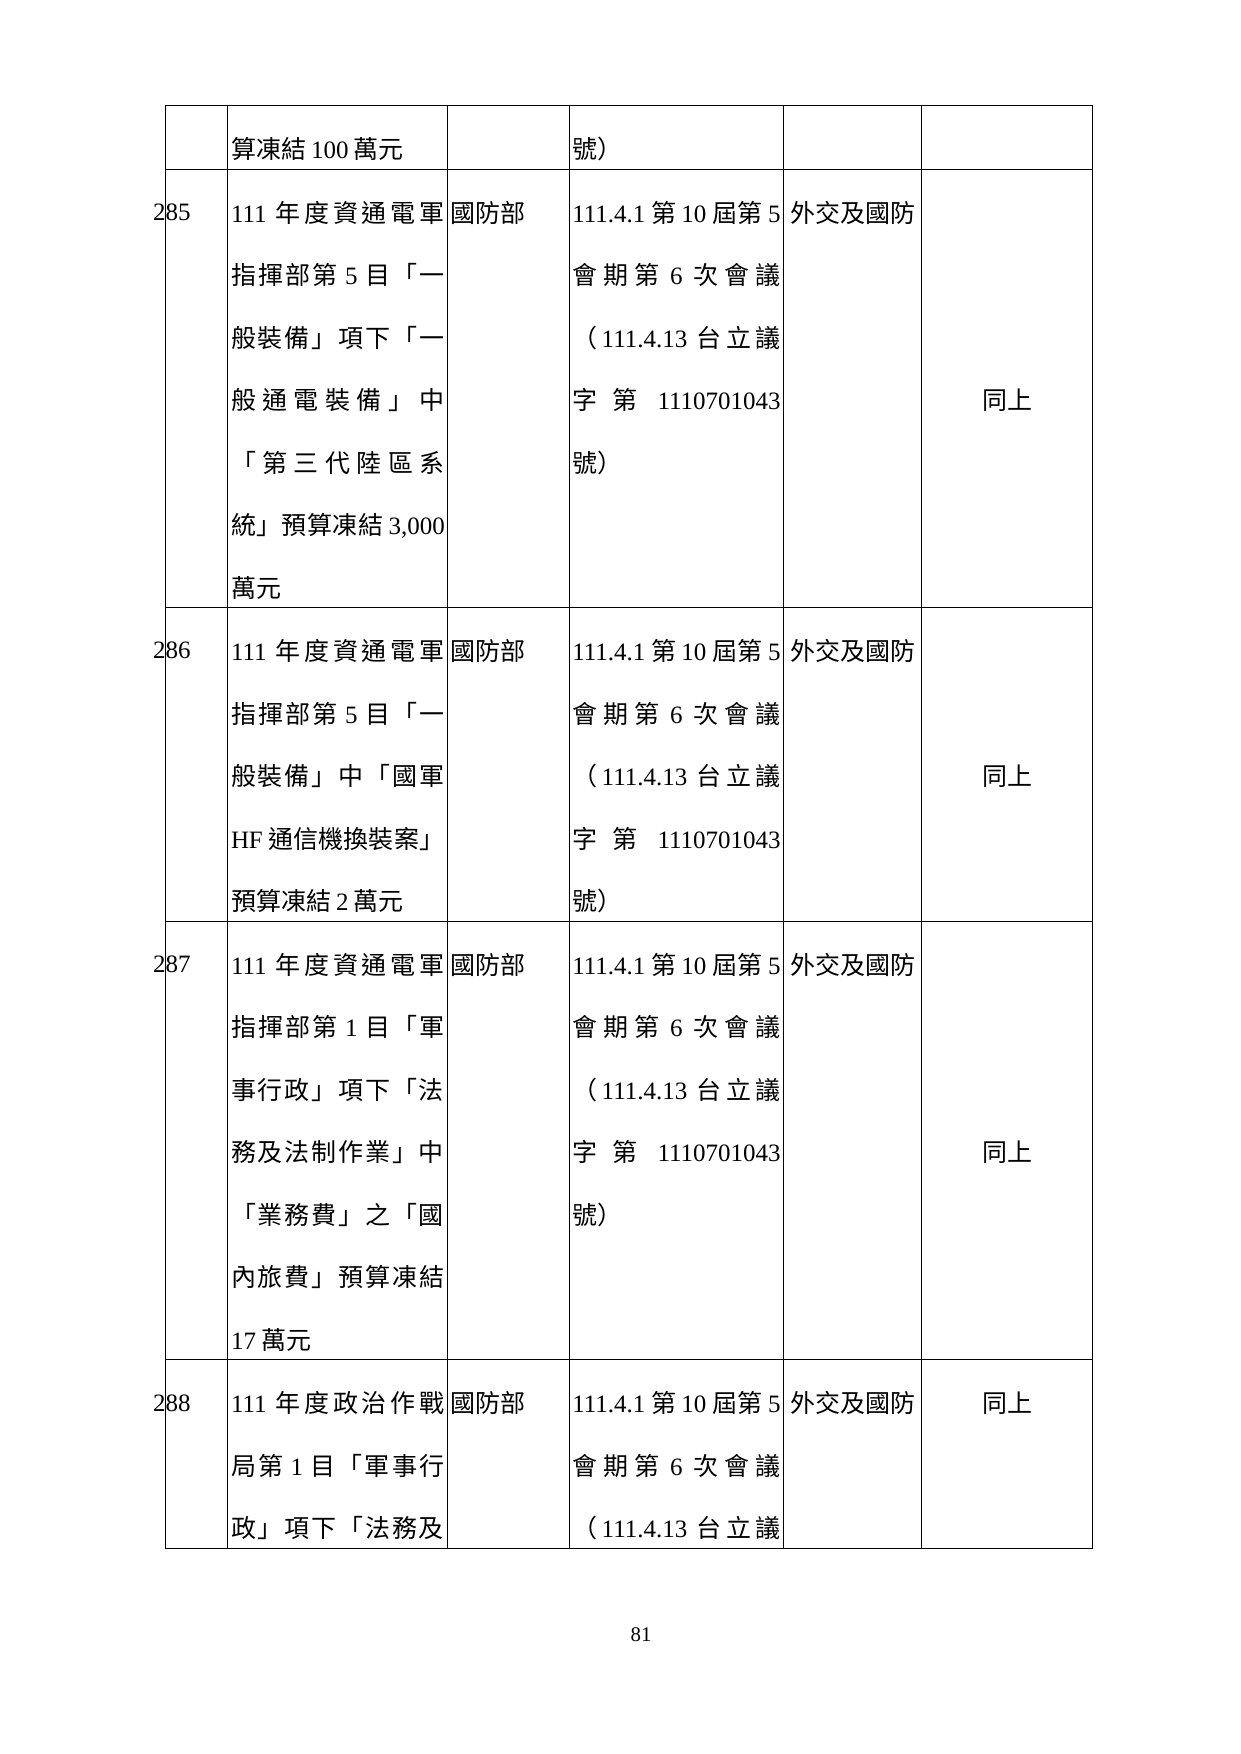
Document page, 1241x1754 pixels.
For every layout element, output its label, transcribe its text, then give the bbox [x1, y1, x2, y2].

table_cell [168, 964, 174, 971]
table_cell 算凍結100萬元 [228, 106, 447, 169]
table_cell [166, 170, 227, 607]
table_cell [168, 1403, 174, 1410]
table_cell 號） [570, 106, 783, 169]
table_cell [168, 212, 174, 219]
table_cell 國防部 [448, 922, 569, 1359]
table_cell 國防部 [448, 170, 569, 607]
table_cell 外交及國防 [784, 170, 921, 607]
table_cell [166, 922, 227, 1359]
table_cell 國防部 [448, 608, 569, 921]
table_cell 外交及國防 [784, 1360, 921, 1548]
table_cell 111年度資通電軍指揮部第5目「一般裝備」項下「一般通電裝備」中「第三代陸區系統」預算凍結3,000萬元 [228, 170, 447, 607]
table_cell 外交及國防 [784, 922, 921, 1359]
table_cell 外交及國防 [784, 608, 921, 921]
table_cell [922, 106, 1092, 169]
table_cell [168, 650, 174, 657]
table_cell 同上 [922, 170, 1092, 607]
table_cell [166, 1360, 227, 1548]
table_cell 同上 [922, 608, 1092, 921]
table_cell 111年度資通電軍指揮部第1目「軍事行政」項下「法務及法制作業」中「業務費」之「國內旅費」預算凍結17萬元 [228, 922, 447, 1359]
table_cell [448, 106, 569, 169]
table_cell 同上 [922, 922, 1092, 1359]
table_cell [784, 106, 921, 169]
table_cell 111.4.1第10屆第5會期第6次會議（111.4.13台立議 [570, 1360, 783, 1548]
table_cell 111.4.1第10屆第5會期第6次會議（111.4.13台立議字第1110701043號） [570, 608, 783, 921]
table_cell 111年度資通電軍指揮部第5目「一般裝備」中「國軍HF通信機換裝案」預算凍結2萬元 [228, 608, 447, 921]
table_cell [166, 608, 227, 921]
table_cell 111年度政治作戰局第1目「軍事行政」項下「法務及 [228, 1360, 447, 1548]
table_cell 111.4.1第10屆第5會期第6次會議（111.4.13台立議字第1110701043號） [570, 922, 783, 1359]
table_cell 國防部 [448, 1360, 569, 1548]
table_cell 111.4.1第10屆第5會期第6次會議（111.4.13台立議字第1110701043號） [570, 170, 783, 607]
table_cell 同上 [922, 1360, 1092, 1548]
table_cell [166, 106, 227, 169]
